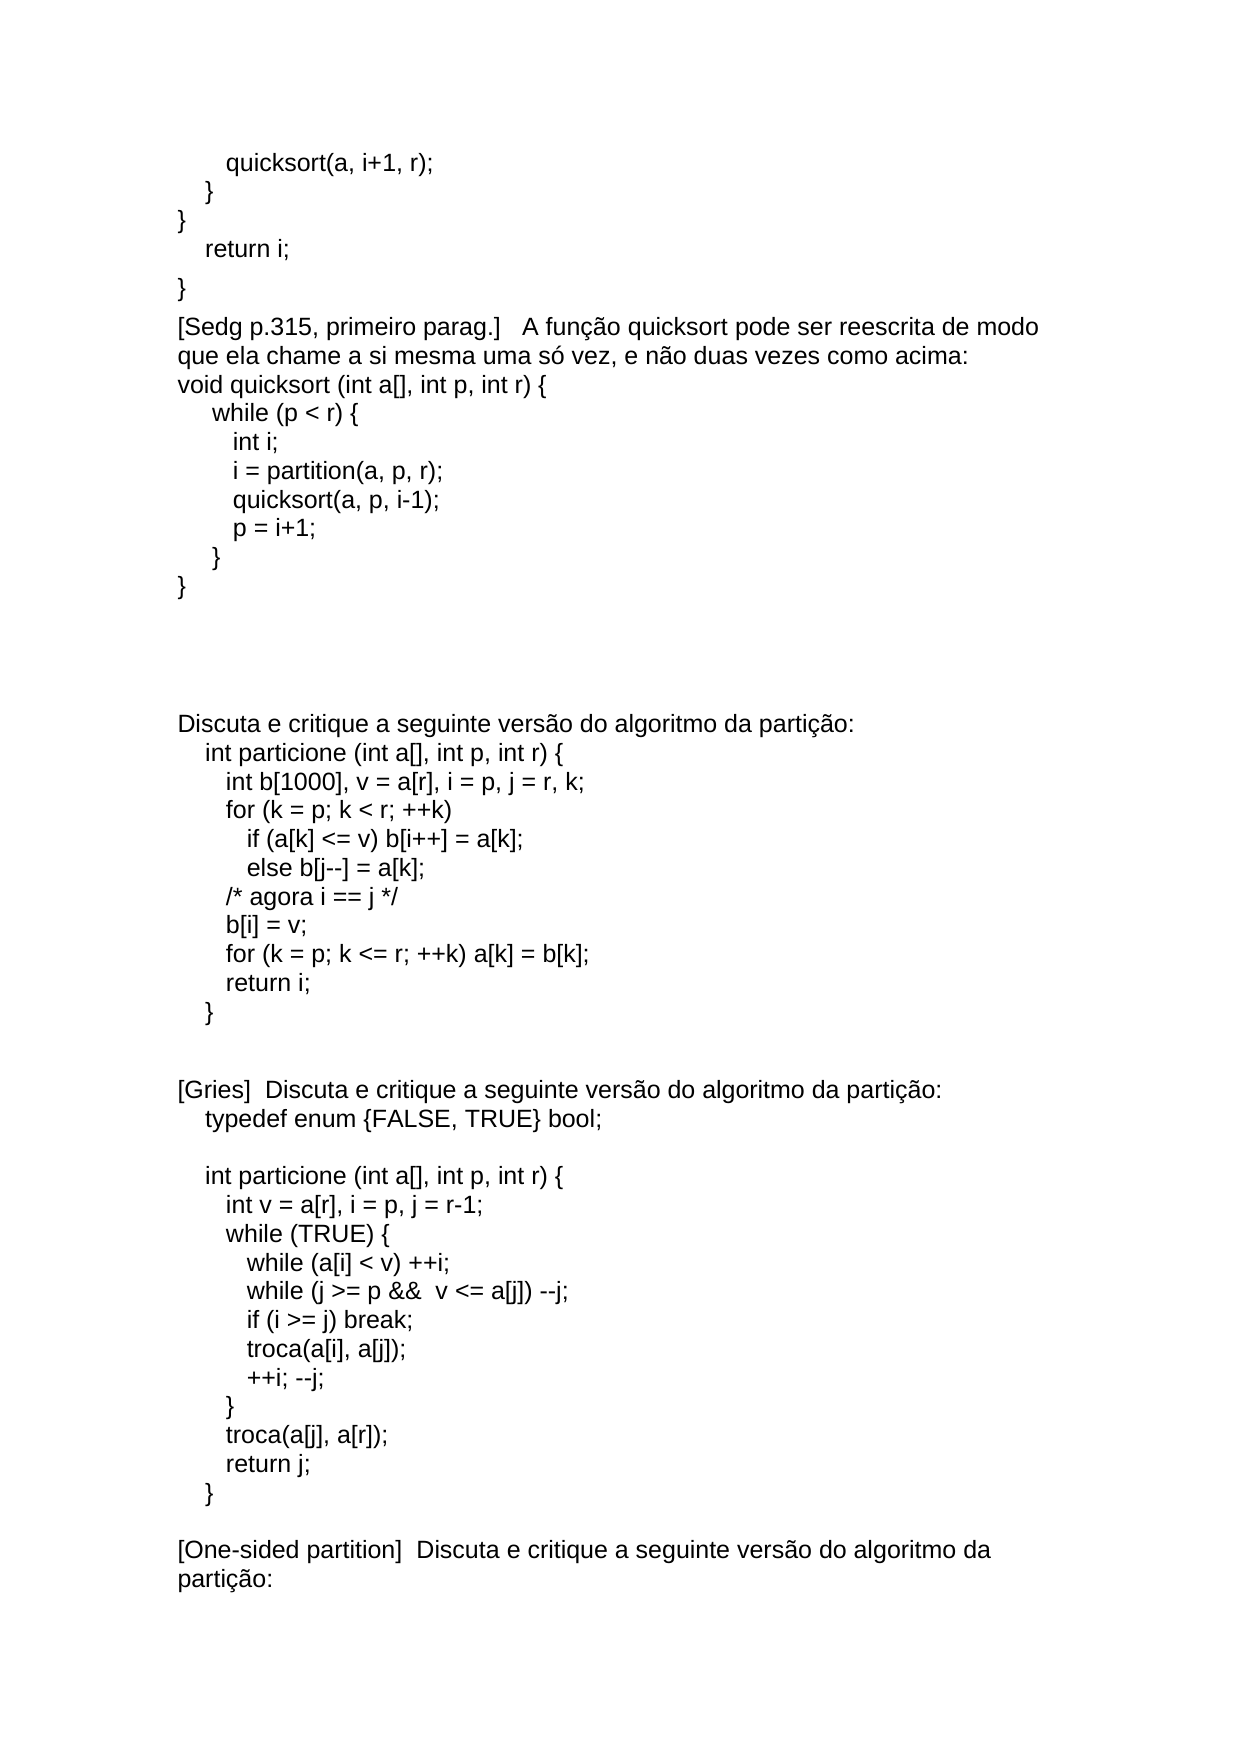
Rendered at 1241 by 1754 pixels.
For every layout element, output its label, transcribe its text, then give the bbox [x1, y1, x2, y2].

text } [177, 997, 1063, 1026]
text int particione (int a[], int p, int r) { [177, 1161, 1063, 1190]
text Discuta e critique a seguinte versão do algoritmo da partição: [177, 709, 1063, 738]
text else b[j--] = a[k]; [177, 853, 1063, 882]
text } [177, 542, 1063, 571]
text int i; [177, 427, 1063, 456]
text while (j >= p && v <= a[j]) --j; [177, 1276, 1063, 1305]
text while (p < r) { [177, 398, 1063, 427]
text int v = a[r], i = p, j = r-1; [177, 1190, 1063, 1219]
text troca(a[i], a[j]); [177, 1334, 1063, 1363]
text } [177, 176, 1063, 205]
text typedef enum {FALSE, TRUE} bool; [177, 1104, 1063, 1133]
text [Gries] Discuta e critique a seguinte versão do algoritmo da partição: [177, 1075, 1063, 1104]
text /* agora i == j */ [177, 882, 1063, 911]
text quicksort(a, i+1, r); [177, 148, 1063, 176]
text b[i] = v; [177, 911, 1063, 939]
text return i; [177, 968, 1063, 997]
text troca(a[j], a[r]); [177, 1420, 1063, 1449]
text for (k = p; k < r; ++k) [177, 796, 1063, 824]
text while (TRUE) { [177, 1219, 1063, 1248]
text } [177, 273, 1063, 302]
text int particione (int a[], int p, int r) { [177, 738, 1063, 767]
text } [177, 1391, 1063, 1420]
text } [177, 571, 1063, 600]
text void quicksort (int a[], int p, int r) { [177, 370, 1063, 398]
text ++i; --j; [177, 1363, 1063, 1391]
text return j; [177, 1449, 1063, 1478]
text for (k = p; k <= r; ++k) a[k] = b[k]; [177, 939, 1063, 968]
text if (i >= j) break; [177, 1305, 1063, 1334]
text p = i+1; [177, 513, 1063, 542]
text [One-sided partition] Discuta e critique a seguinte versão do algoritmo da partição: [177, 1535, 1063, 1593]
text int b[1000], v = a[r], i = p, j = r, k; [177, 767, 1063, 796]
text } [177, 205, 1063, 234]
text quicksort(a, p, i-1); [177, 485, 1063, 513]
text [Sedg p.315, primeiro parag.] A função quicksort pode ser reescrita de modo que ela chame a si mesma uma só vez, e não duas vezes como acima: [177, 312, 1063, 370]
text while (a[i] < v) ++i; [177, 1248, 1063, 1276]
text i = partition(a, p, r); [177, 456, 1063, 485]
text if (a[k] <= v) b[i++] = a[k]; [177, 824, 1063, 853]
text return i; [177, 234, 1063, 263]
text } [177, 1478, 1063, 1506]
